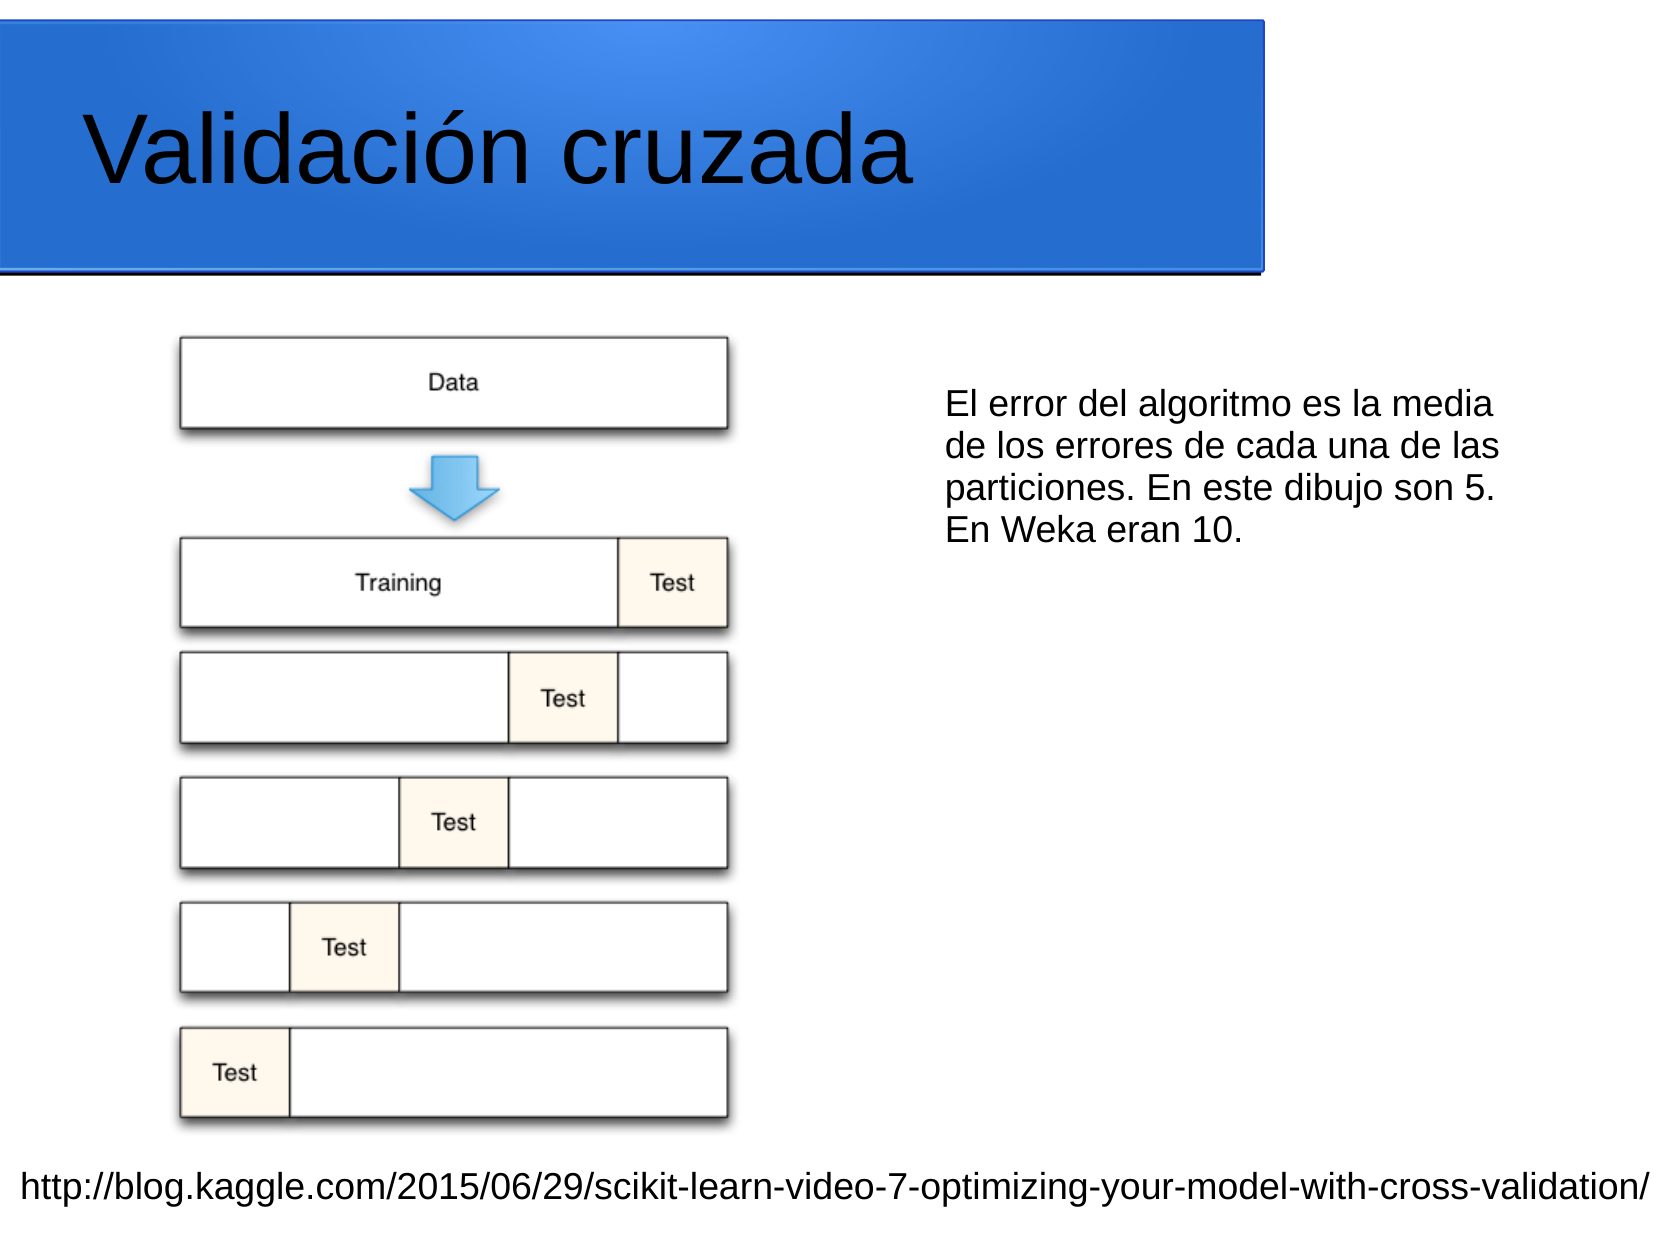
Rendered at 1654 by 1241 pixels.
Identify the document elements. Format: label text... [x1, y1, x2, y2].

text_box http://blog.kaggle.com/2015/06/29/scikit-learn-video-7-optimizing-your-model-with-cross-validation/ [5, 1158, 1654, 1216]
text_box El error del algoritmo es la media de los errores de cada una de las particiones. En este dibujo son 5. En Weka eran 10. [930, 375, 1561, 558]
picture [150, 314, 758, 1153]
title Validación cruzada [82, 47, 1235, 252]
